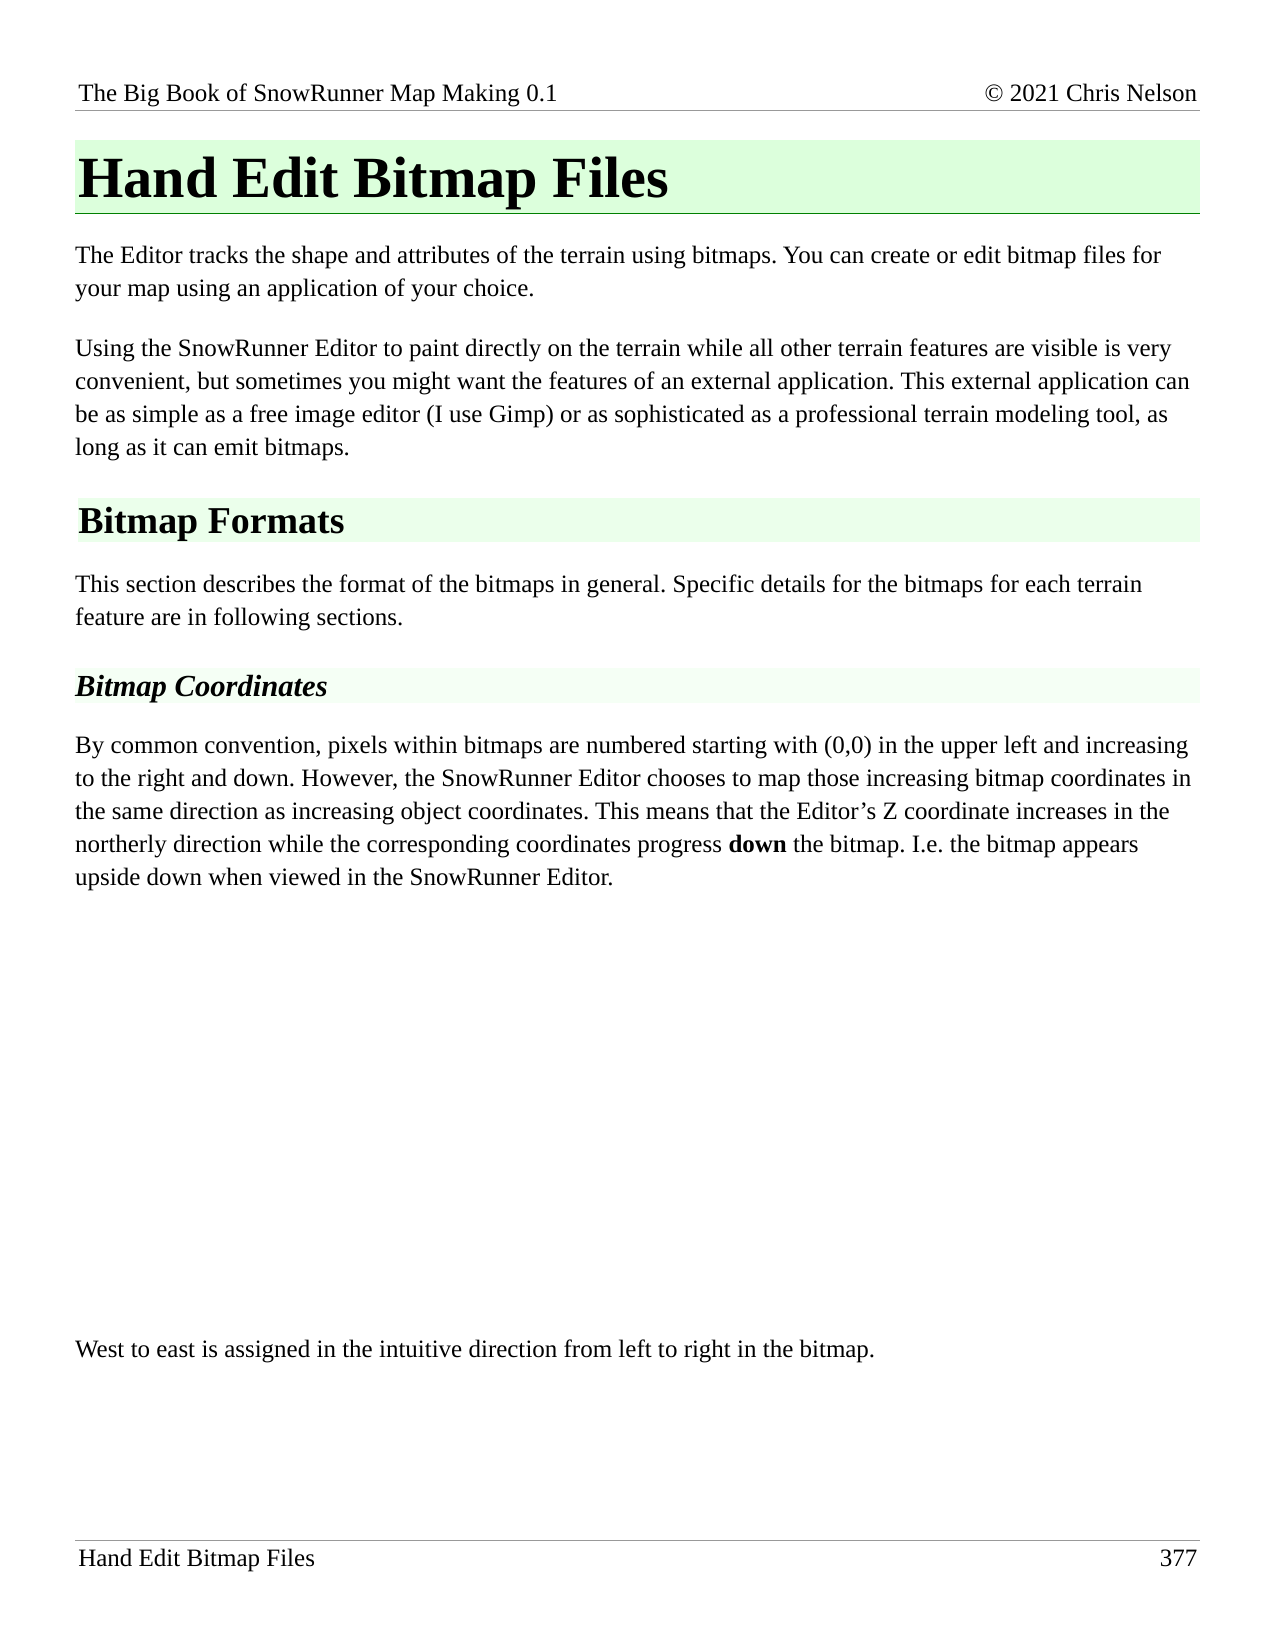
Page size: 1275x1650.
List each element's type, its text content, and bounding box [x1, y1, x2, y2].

subtitle Bitmap Formats [78, 498, 1200, 542]
subtitle Hand Edit Bitmap Files [75, 140, 1200, 213]
text West to east is assigned in the intuitive direction from left to right in the bitmap. [75, 1334, 1200, 1362]
text Using the SnowRunner Editor to paint directly on the terrain while all other terrain features are visible is very convenient, but sometimes you might want the features of an external application. This external application can be as simple as a free image editor (I use Gimp) or as sophisticated as a professional terrain modeling tool, as long as it can emit bitmaps. [75, 333, 1200, 461]
text This section describes the format of the bitmaps in general. Specific details for the bitmaps for each terrain feature are in following sections. [75, 569, 1200, 631]
subtitle Bitmap Coordinates [75, 668, 1200, 703]
text By common convention, pixels within bitmaps are numbered starting with (0,0) in the upper left and increasing to the right and down. However, the SnowRunner Editor chooses to map those increasing bitmap coordinates in the same direction as increasing object coordinates. This means that the Editor’s Z coordinate increases in the northerly direction while the corresponding coordinates progress down the bitmap. I.e. the bitmap appears upside down when viewed in the SnowRunner Editor. [75, 730, 1200, 891]
text The Editor tracks the shape and attributes of the terrain using bitmaps. You can create or edit bitmap files for your map using an application of your choice. [75, 240, 1200, 302]
